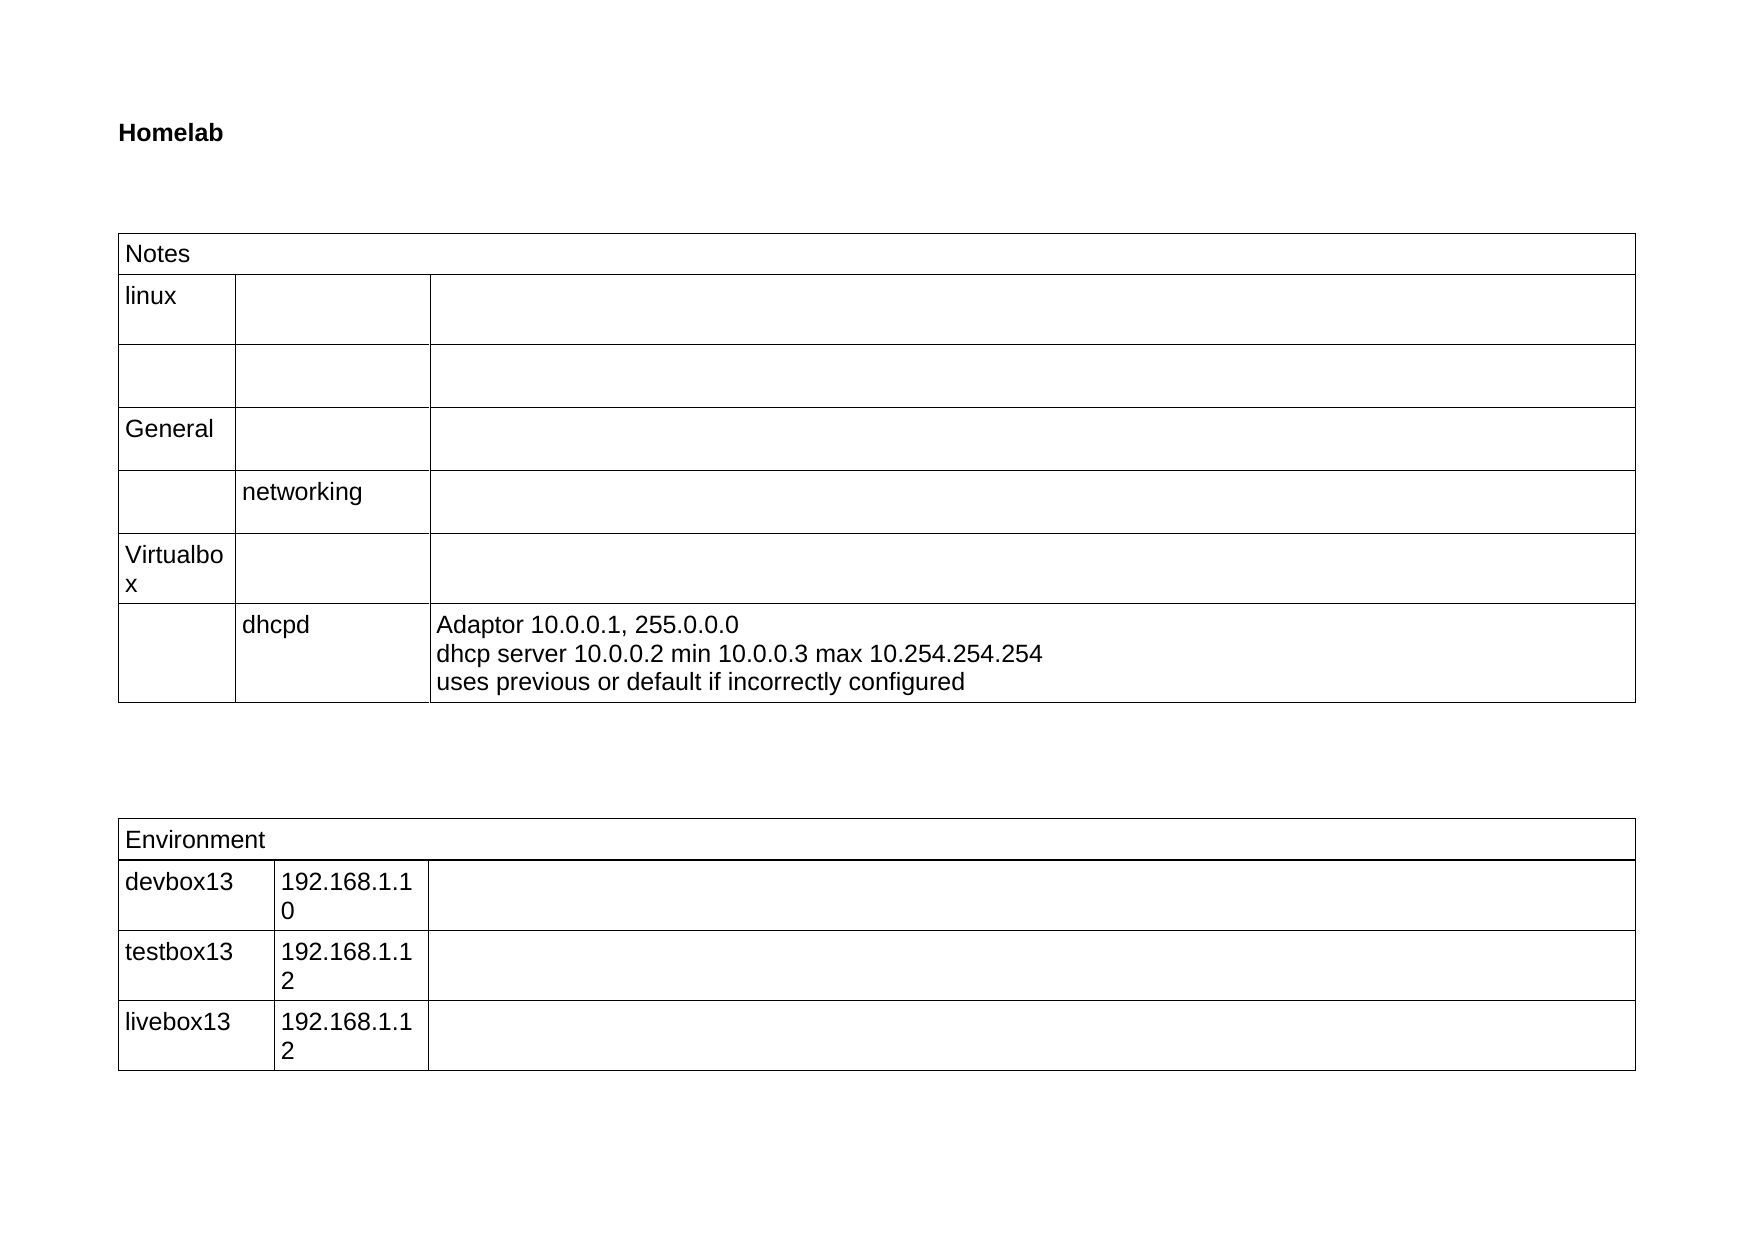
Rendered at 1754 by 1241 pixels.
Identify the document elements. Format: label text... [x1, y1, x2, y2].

table_cell 192.168.1.10 [275, 861, 428, 930]
text Homelab [118, 118, 1636, 147]
table_header Notes [119, 234, 1635, 274]
table_cell [429, 1001, 1635, 1070]
table_cell [429, 931, 1635, 1000]
table_cell [119, 471, 235, 533]
table_cell dhcpd [236, 604, 429, 702]
table_cell Virtualbox [119, 534, 235, 603]
table_cell livebox13 [119, 1001, 274, 1070]
table_cell [236, 345, 429, 407]
table_header Environment [119, 819, 1635, 859]
table_cell General [119, 408, 235, 470]
table_cell [431, 534, 1635, 603]
table_cell [431, 471, 1635, 533]
table_cell [236, 408, 429, 470]
table_cell 192.168.1.12 [275, 931, 428, 1000]
table_cell [431, 275, 1635, 344]
table_cell [429, 861, 1635, 930]
table_cell [236, 534, 429, 603]
table_cell networking [236, 471, 429, 533]
table_cell devbox13 [119, 861, 274, 930]
table_cell [119, 345, 235, 407]
table_cell Adaptor 10.0.0.1, 255.0.0.0 dhcp server 10.0.0.2 min 10.0.0.3 max 10.254.254.254 uses previous or default if incorrectly configured [431, 604, 1635, 702]
table_cell [431, 408, 1635, 470]
table_cell [236, 275, 429, 344]
table_cell linux [119, 275, 235, 344]
table_cell testbox13 [119, 931, 274, 1000]
table_cell [119, 604, 235, 702]
table_cell [431, 345, 1635, 407]
table_cell 192.168.1.12 [275, 1001, 428, 1070]
